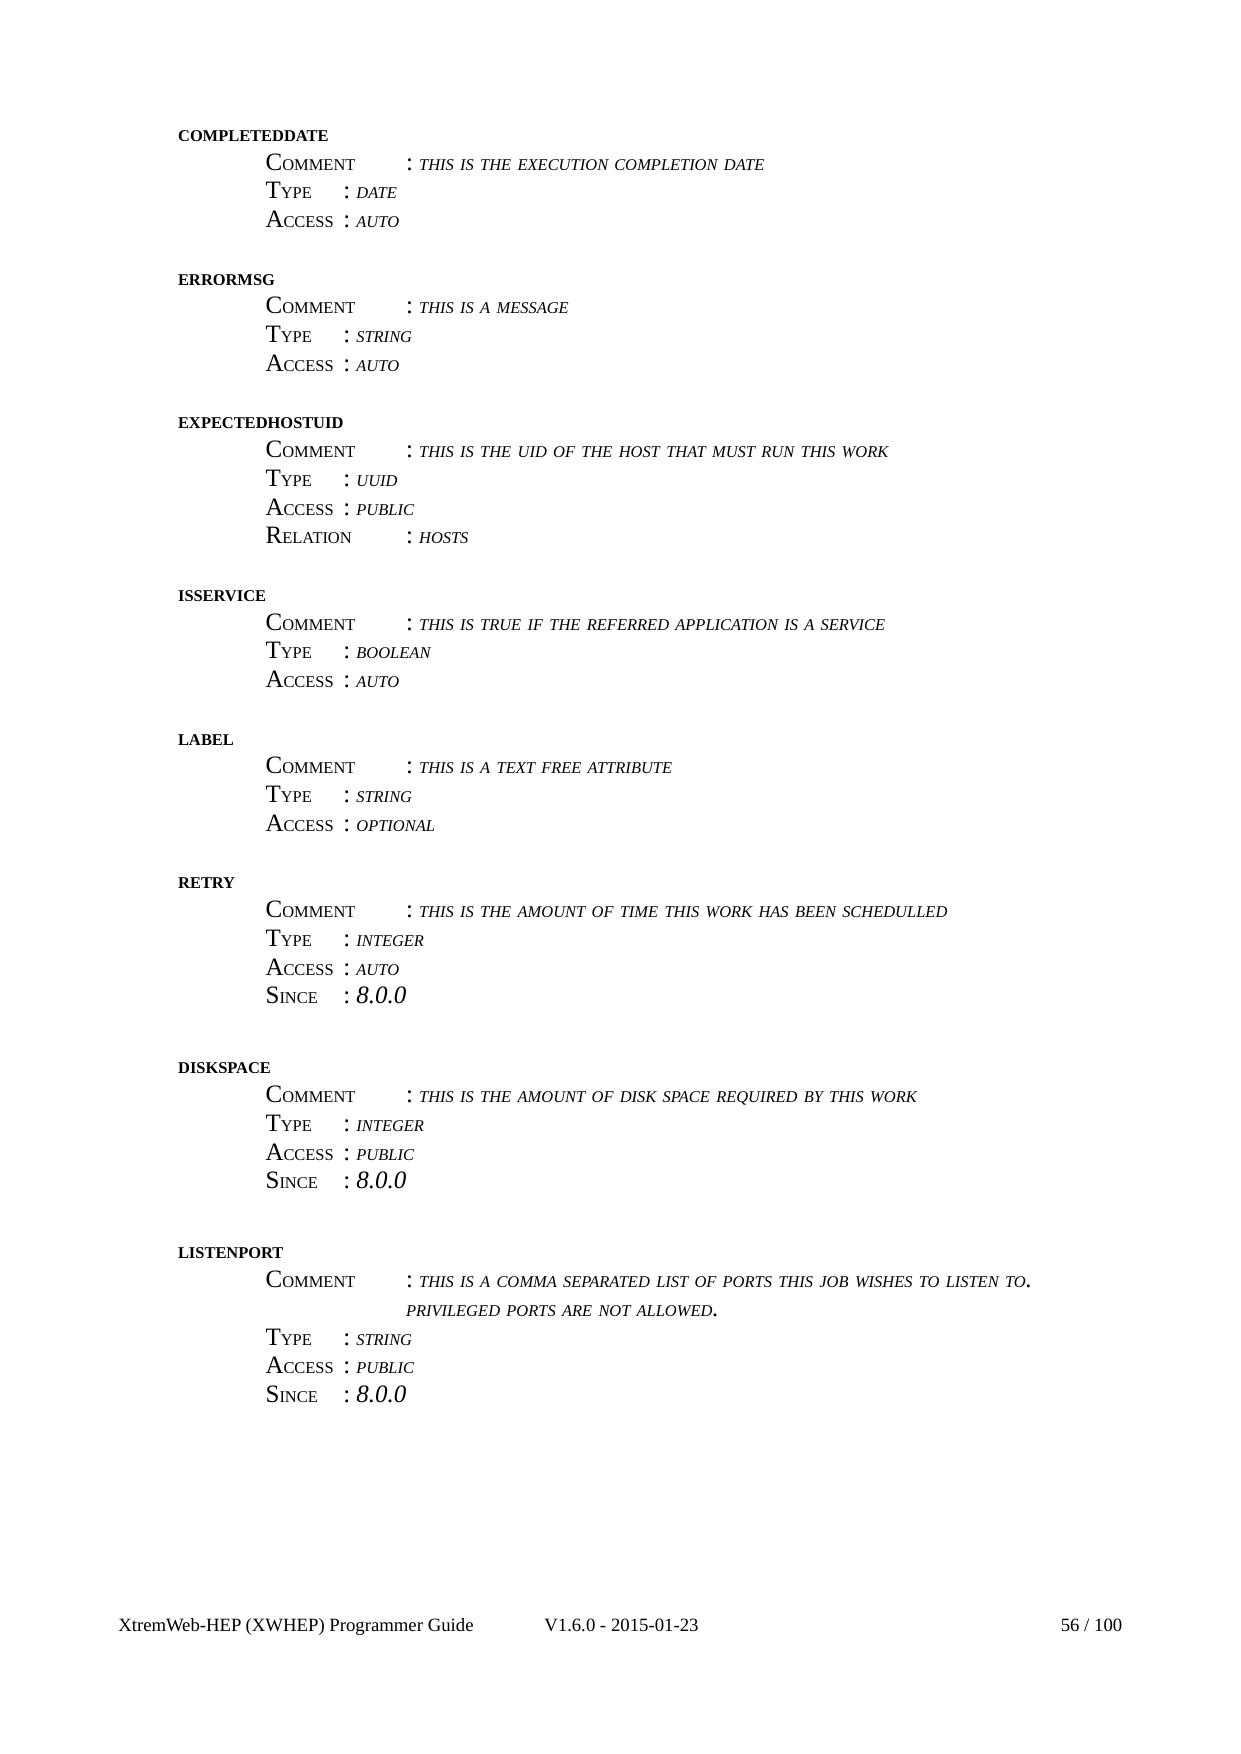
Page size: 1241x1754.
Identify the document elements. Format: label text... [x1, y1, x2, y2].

text label [178, 722, 1122, 751]
text retry [178, 866, 1122, 894]
text Comment : this is true if the referred application is a service [265, 607, 1122, 636]
text Type : string [265, 1322, 1122, 1351]
text completeddate [178, 118, 1122, 147]
text Access : auto [265, 664, 1122, 693]
text Since : 8.0.0 [265, 1166, 1122, 1194]
text Access : auto [265, 348, 1122, 377]
text Comment : this is a message [265, 291, 1122, 319]
text Comment : this is the amount of disk space required by this work [265, 1079, 1122, 1108]
text Comment : this is the execution completion date [265, 147, 1122, 176]
text Comment : this is a text free attribute [265, 751, 1122, 779]
text diskspace [178, 1051, 1122, 1079]
text Relation : hosts [265, 521, 1122, 549]
text Type : integer [265, 1108, 1122, 1137]
text Comment : this is the amount of time this work has been schedulled [265, 894, 1122, 923]
text Access : auto [265, 952, 1122, 981]
text isservice [178, 578, 1122, 607]
text Access : auto [265, 204, 1122, 233]
text listenport [178, 1236, 1122, 1264]
text Since : 8.0.0 [265, 1379, 1122, 1408]
text Type : integer [265, 923, 1122, 952]
text Comment : this is a comma separated list of ports this job wishes to listen to. privileged ports are not allowed. [265, 1264, 1122, 1322]
text Type : boolean [265, 636, 1122, 664]
text Type : string [265, 779, 1122, 808]
text Access : public [265, 1137, 1122, 1166]
text Access : public [265, 1351, 1122, 1379]
text Type : uuid [265, 463, 1122, 492]
text Access : public [265, 492, 1122, 521]
text expectedhostuid [178, 406, 1122, 434]
text Since : 8.0.0 [265, 981, 1122, 1009]
text Type : string [265, 319, 1122, 348]
text Comment : this is the uid of the host that must run this work [265, 434, 1122, 463]
text errormsg [178, 262, 1122, 291]
text Type : date [265, 176, 1122, 204]
text Access : optional [265, 808, 1122, 837]
